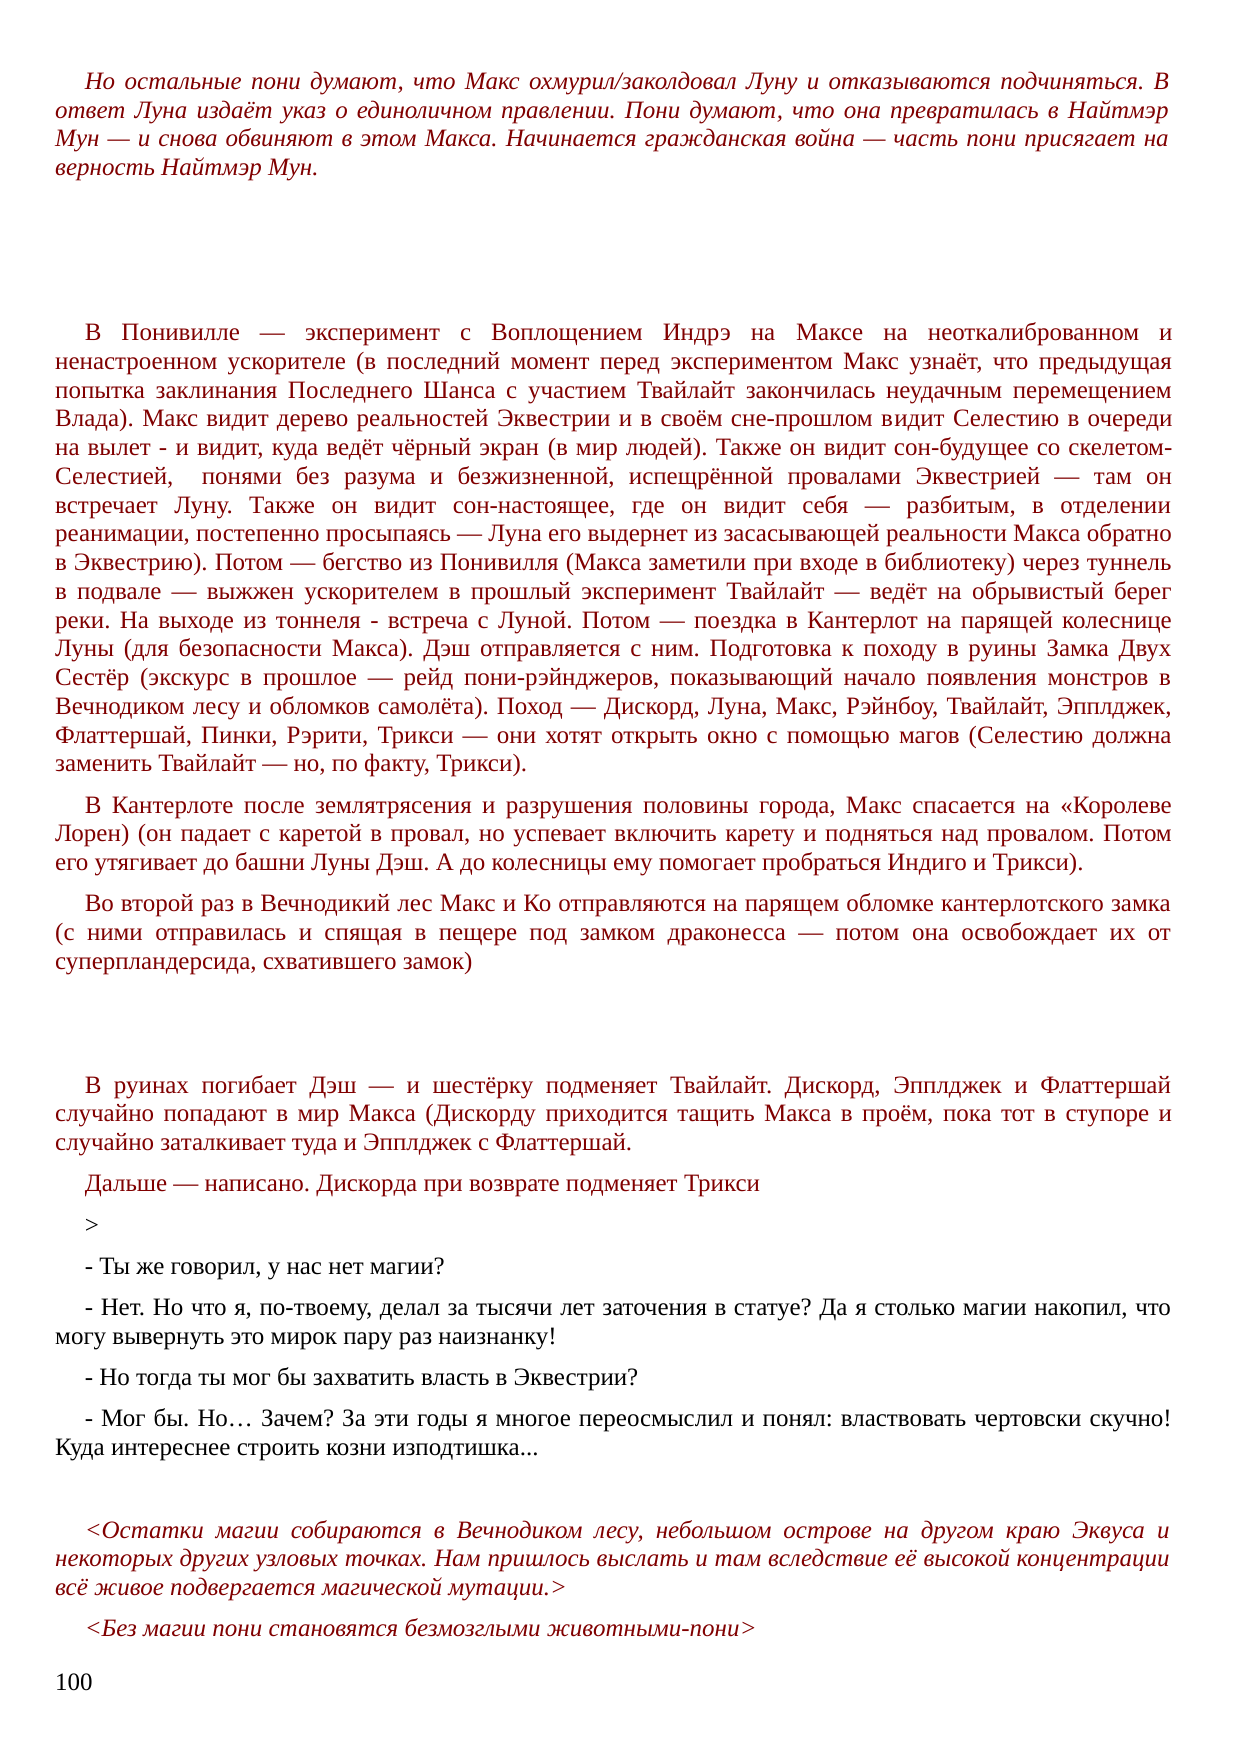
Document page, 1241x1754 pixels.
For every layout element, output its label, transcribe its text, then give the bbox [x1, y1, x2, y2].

text - Ты же говорил, у нас нет магии? [55, 1251, 1173, 1280]
text - Но тогда ты мог бы захватить власть в Эквестрии? [55, 1362, 1173, 1391]
text Дальше — написано. Дискорда при возврате подменяет Трикси [55, 1168, 1173, 1197]
text <Остатки магии собираются в Вечнодиком лесу, небольшом острове на другом краю Эквуса и некоторых других узловых точках. Нам пришлось выслать и там вследствие её высокой концентрации всё живое подвергается магической мутации.> [55, 1515, 1173, 1601]
text > [55, 1210, 1173, 1238]
text <Без магии пони становятся безмозглыми животными-пони> [55, 1613, 1173, 1642]
text - Нет. Но что я, по-твоему, делал за тысячи лет заточения в статуе? Да я столько магии накопил, что могу вывернуть это мирок пару раз наизнанку! [55, 1292, 1173, 1350]
text В руинах погибает Дэш — и шестёрку подменяет Твайлайт. Дискорд, Эпплджек и Флаттершай случайно попадают в мир Макса (Дискорду приходится тащить Макса в проём, пока тот в ступоре и случайно заталкивает туда и Эпплджек с Флаттершай. [55, 1070, 1173, 1156]
text Во второй раз в Вечнодикий лес Макс и Ко отправляются на парящем обломке кантерлотского замка (с ними отправилась и спящая в пещере под замком драконесса — потом она освобождает их от суперпландерсида, схватившего замок) [55, 888, 1173, 975]
text - Мог бы. Но… Зачем? За эти годы я многое переосмыслил и понял: властвовать чертовски скучно! Куда интереснее строить козни изподтишка... [55, 1403, 1173, 1461]
text В Кантерлоте после землятрясения и разрушения половины города, Макс спасается на «Королеве Лорен) (он падает с каретой в провал, но успевает включить карету и подняться над провалом. Потом его утягивает до башни Луны Дэш. А до колесницы ему помогает пробраться Индиго и Трикси). [55, 790, 1173, 876]
text Но остальные пони думают, что Макс охмурил/заколдовал Луну и отказываются подчиняться. В ответ Луна издаёт указ о единоличном правлении. Пони думают, что она превратилась в Найтмэр Мун — и снова обвиняют в этом Макса. Начинается гражданская война — часть пони присягает на верность Найтмэр Мун. [55, 66, 1173, 181]
text В Понивилле — эксперимент с Воплощением Индрэ на Максе на неоткалиброванном и ненастроенном ускорителе (в последний момент перед экспериментом Макс узнаёт, что предыдущая попытка заклинания Последнего Шанса с участием Твайлайт закончилась неудачным перемещением Влада). Макс видит дерево реальностей Эквестрии и в своём сне-прошлом видит Селестию в очереди на вылет - и видит, куда ведёт чёрный экран (в мир людей). Также он видит сон-будущее со скелетом-Селестией, понями без разума и безжизненной, испещрённой провалами Эквестрией — там он встречает Луну. Также он видит сон-настоящее, где он видит себя — разбитым, в отделении реанимации, постепенно просыпаясь — Луна его выдернет из засасывающей реальности Макса обратно в Эквестрию). Потом — бегство из Понивилля (Макса заметили при входе в библиотеку) через туннель в подвале — выжжен ускорителем в прошлый эксперимент Твайлайт — ведёт на обрывистый берег реки. На выходе из тоннеля - встреча с Луной. Потом — поездка в Кантерлот на парящей колеснице Луны (для безопасности Макса). Дэш отправляется с ним. Подготовка к походу в руины Замка Двух Сестёр (экскурс в прошлое — рейд пони-рэйнджеров, показывающий начало появления монстров в Вечнодиком лесу и обломков самолёта). Поход — Дискорд, Луна, Макс, Рэйнбоу, Твайлайт, Эпплджек, Флаттершай, Пинки, Рэрити, Трикси — они хотят открыть окно с помощью магов (Селестию должна заменить Твайлайт — но, по факту, Трикси). [55, 317, 1173, 777]
